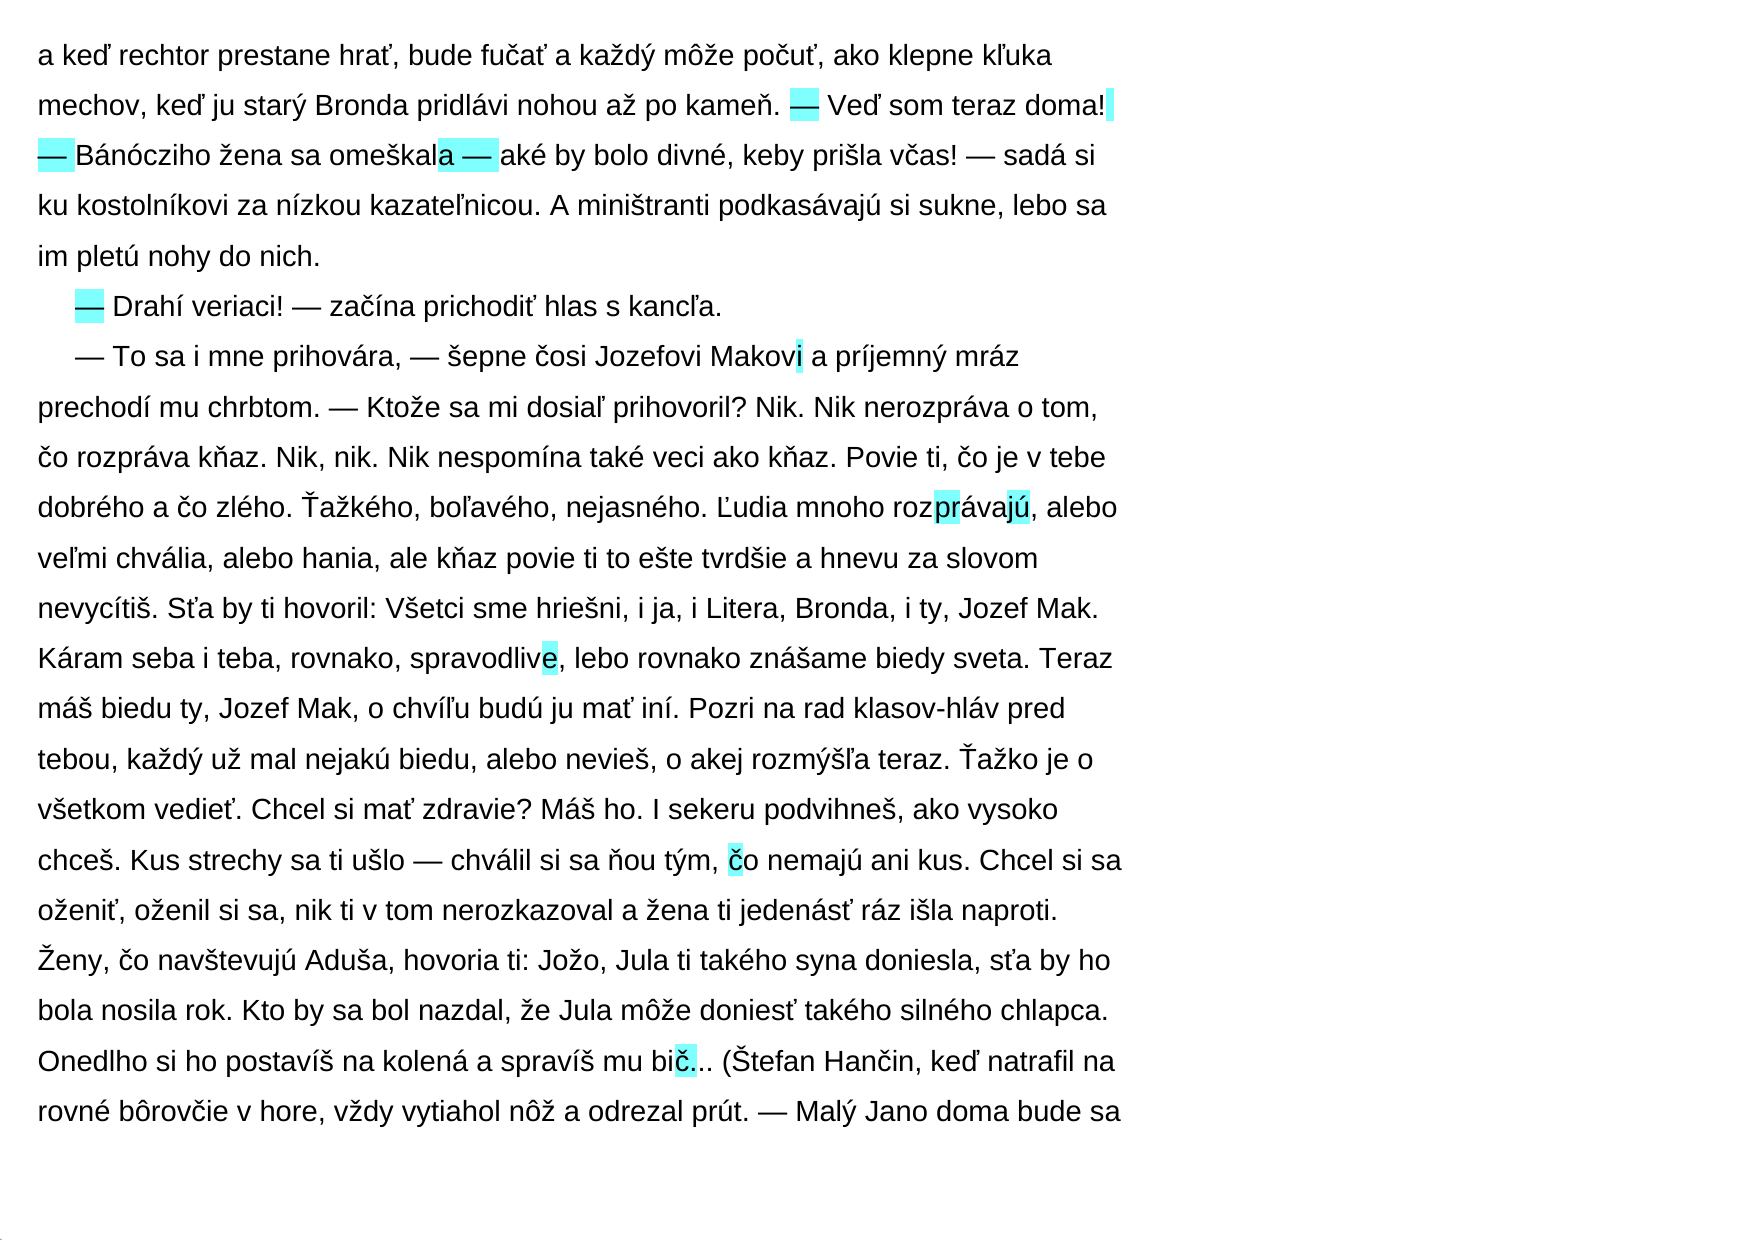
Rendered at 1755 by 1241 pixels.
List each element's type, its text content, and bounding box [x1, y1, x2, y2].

text — Drahí veriaci! — začína prichodiť hlas s kancľa. [37, 289, 1130, 323]
text — To sa i mne prihovára, — šepne čosi Jozefovi Makovi a príjemný mráz prechodí mu chrbtom. — Ktože sa mi dosiaľ prihovoril? Nik. Nik nerozpráva o tom, čo rozpráva kňaz. Nik, nik. Nik nespomína také veci ako kňaz. Povie ti, čo je v tebe dobrého a čo zlého. Ťažkého, boľavého, nejasného. Ľudia mnoho rozprávajú, alebo veľmi chvália, alebo hania, ale kňaz povie ti to ešte tvrdšie a hnevu za slovom nevycítiš. Sťa by ti hovoril: Všetci sme hriešni, i ja, i Litera, Bronda, i ty, Jozef Mak. Káram seba i teba, rovnako, spravodlive, lebo rovnako znášame biedy sveta. Teraz máš biedu ty, Jozef Mak, o chvíľu budú ju mať iní. Pozri na rad klasov-hláv pred tebou, každý už mal nejakú biedu, alebo nevieš, o akej rozmýšľa teraz. Ťažko je o všetkom vedieť. Chcel si mať zdravie? Máš ho. I sekeru podvihneš, ako vysoko chceš. Kus strechy sa ti ušlo — chválil si sa ňou tým, čo nemajú ani kus. Chcel si sa oženiť, oženil si sa, nik ti v tom nerozkazoval a žena ti jedenásť ráz išla naproti. Ženy, čo navštevujú Aduša, hovoria ti: Jožo, Jula ti takého syna doniesla, sťa by ho bola nosila rok. Kto by sa bol nazdal, že Jula môže doniesť takého silného chlapca. Onedlho si ho postavíš na kolená a spravíš mu bič... (Štefan Hančin, keď natrafil na rovné bôrovčie v hore, vždy vytiahol nôž a odrezal prút. — Malý Jano doma bude sa [37, 339, 1130, 1128]
text a keď rechtor prestane hrať, bude fučať a každý môže počuť, ako klepne kľuka mechov, keď ju starý Bronda pridlávi nohou až po kameň. — Veď som teraz doma! — Bánócziho žena sa omeškala — aké by bolo divné, keby prišla včas! — sadá si ku kostolníkovi za nízkou kazateľnicou. A miništranti podkasávajú si sukne, lebo sa im pletú nohy do nich. [37, 37, 1130, 272]
